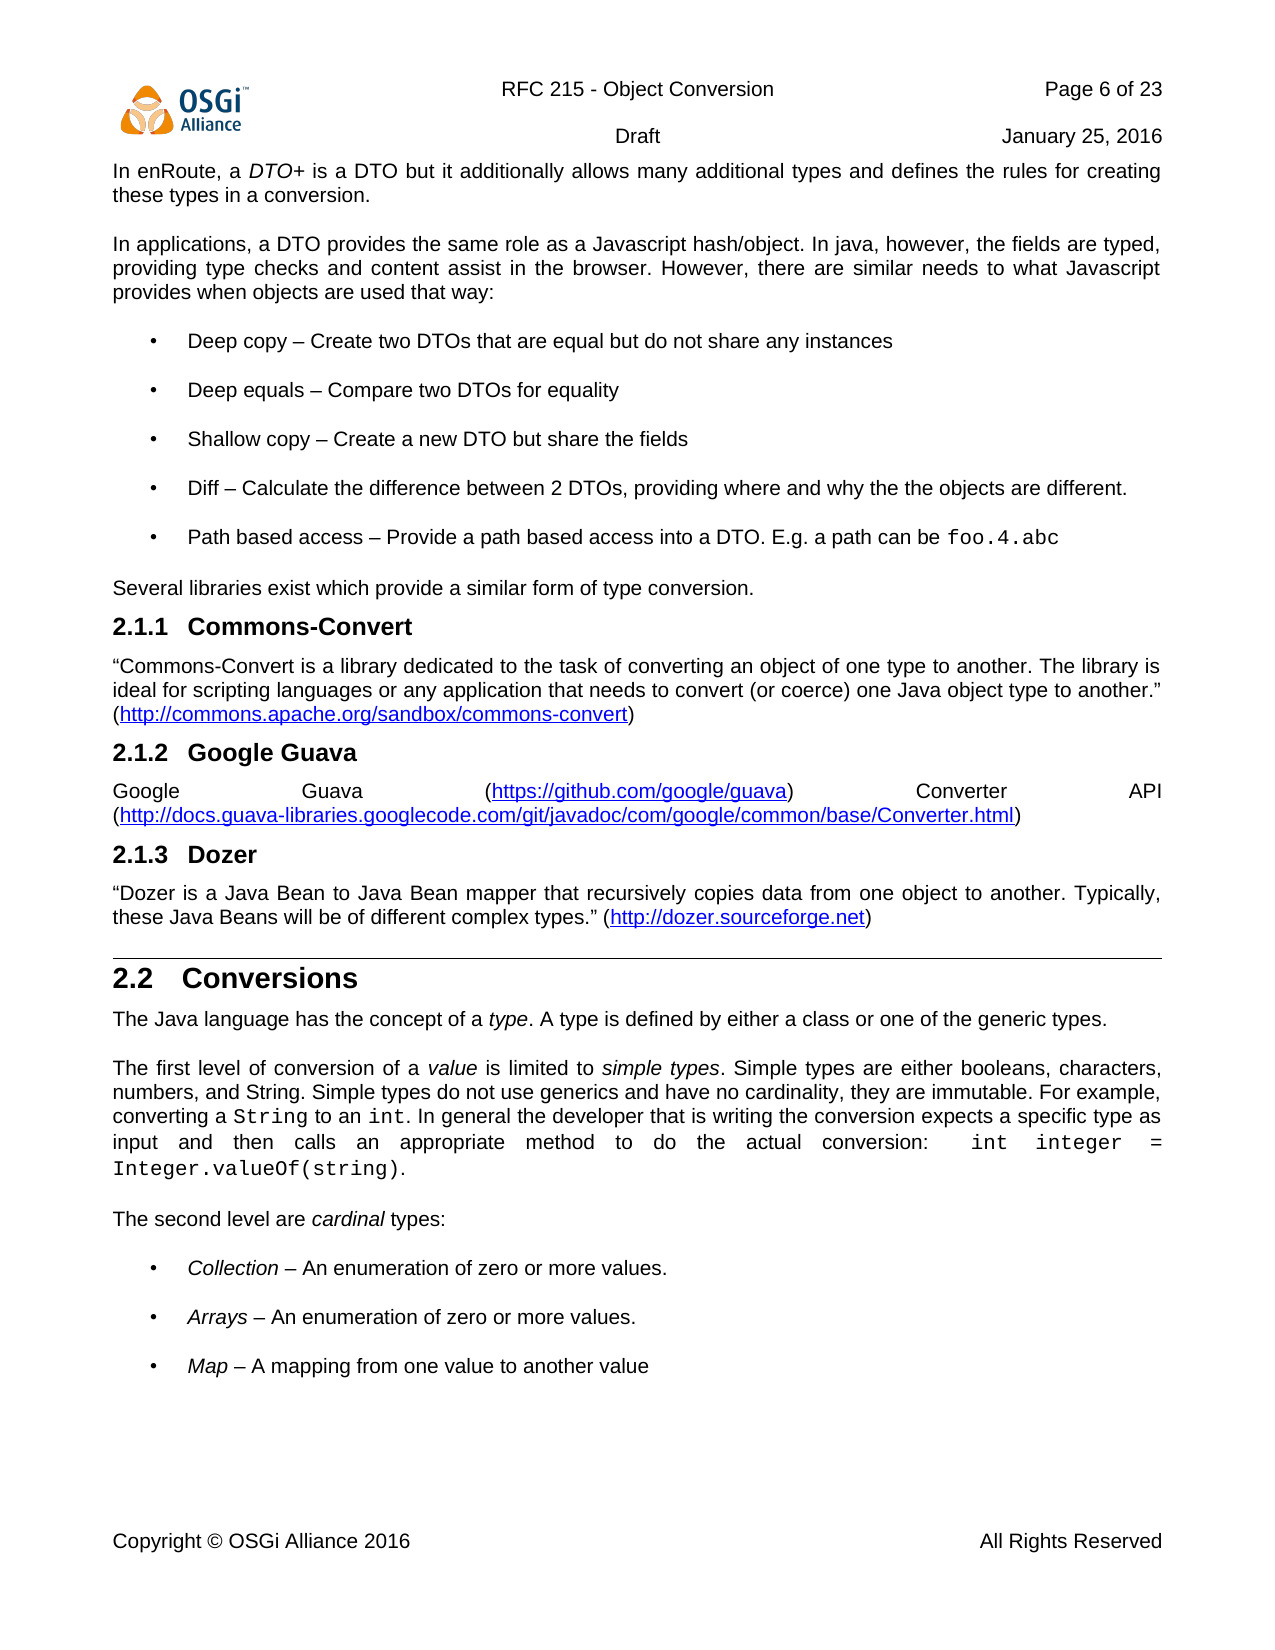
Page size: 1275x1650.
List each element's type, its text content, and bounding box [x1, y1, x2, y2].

list Deep copy – Create two DTOs that are equal but do not share any instances [150, 329, 1162, 353]
list Map – A mapping from one value to another value [150, 1353, 1162, 1378]
picture [113, 78, 257, 142]
text In enRoute, a DTO+ is a DTO but it additionally allows many additional types and defines the rules for creating these types in a conversion. [112, 159, 1162, 207]
text Google Guava (https://github.com/google/guava) Converter API (http://docs.guava-libraries.googlecode.com/git/javadoc/com/google/common/base/Converter.html) [112, 779, 1162, 827]
subtitle Commons-Convert [112, 612, 1162, 641]
list Arrays – An enumeration of zero or more values. [150, 1304, 1162, 1328]
subtitle Conversions [112, 959, 1162, 994]
text Several libraries exist which provide a similar form of type conversion. [112, 576, 1162, 600]
list Shallow copy – Create a new DTO but share the fields [150, 427, 1162, 451]
text “Dozer is a Java Bean to Java Bean mapper that recursively copies data from one object to another. Typically, these Java Beans will be of different complex types.” (http://dozer.sourceforge.net) [112, 881, 1162, 929]
text The Java language has the concept of a type. A type is defined by either a class or one of the generic types. [112, 1007, 1162, 1031]
list Diff – Calculate the difference between 2 DTOs, providing where and why the the objects are different. [150, 476, 1162, 500]
list Deep equals – Compare two DTOs for equality [150, 378, 1162, 402]
subtitle Google Guava [112, 738, 1162, 767]
list Collection – An enumeration of zero or more values. [150, 1255, 1162, 1279]
text The first level of conversion of a value is limited to simple types. Simple types are either booleans, characters, numbers, and String. Simple types do not use generics and have no cardinality, they are immutable. For example, converting a String to an int. In general the developer that is writing the conversion expects a specific type as input and then calls an appropriate method to do the actual conversion: int integer = Integer.valueOf(string). [112, 1056, 1162, 1181]
text The second level are cardinal types: [112, 1206, 1162, 1230]
list Path based access – Provide a path based access into a DTO. E.g. a path can be foo.4.abc [150, 525, 1162, 551]
text “Commons-Convert is a library dedicated to the task of converting an object of one type to another. The library is ideal for scripting languages or any application that needs to convert (or coerce) one Java object type to another.” (http://commons.apache.org/sandbox/commons-convert) [112, 653, 1162, 725]
subtitle Dozer [112, 839, 1162, 868]
text In applications, a DTO provides the same role as a Javascript hash/object. In java, however, the fields are typed, providing type checks and content assist in the browser. However, there are similar needs to what Javascript provides when objects are used that way: [112, 232, 1162, 304]
